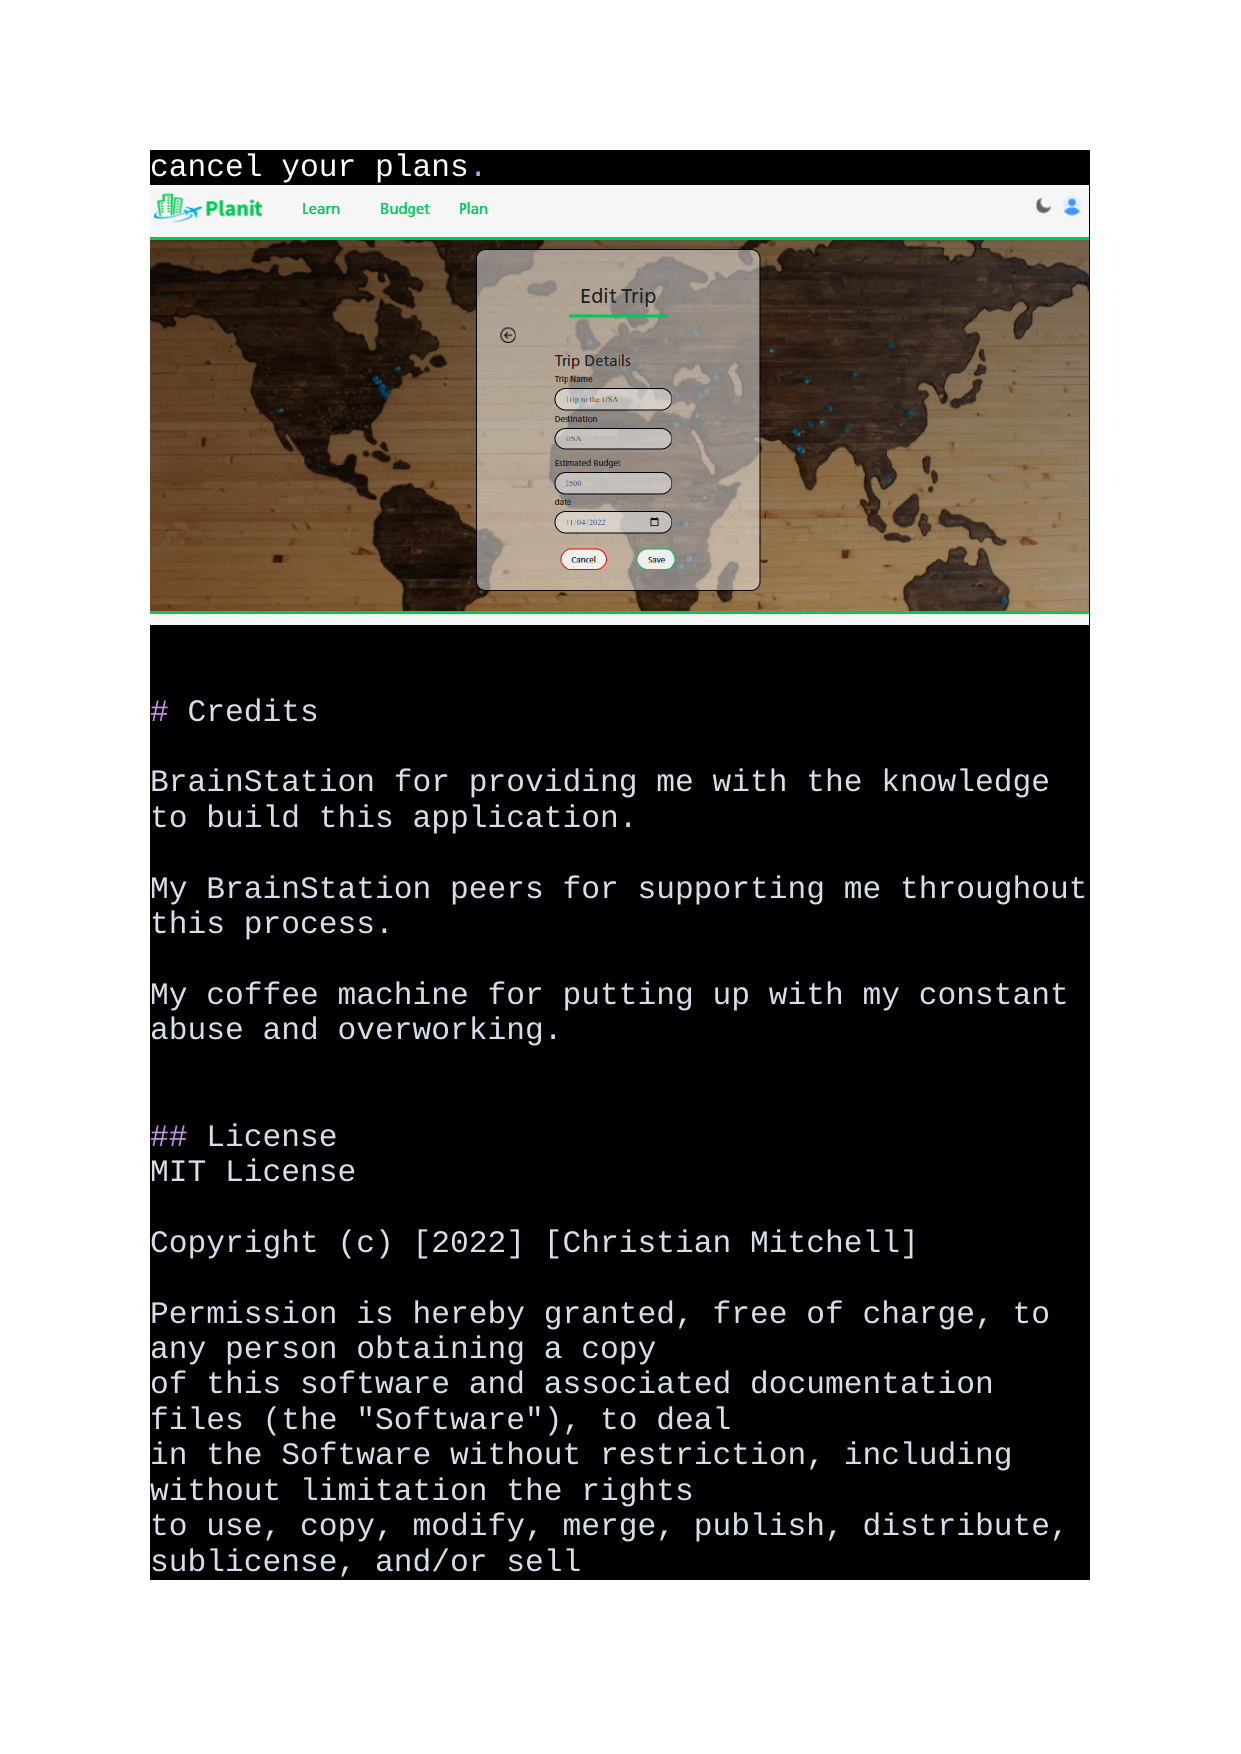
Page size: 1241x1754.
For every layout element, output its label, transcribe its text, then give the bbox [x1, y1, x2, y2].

text # Credits [150, 695, 1090, 730]
text Copyright (c) [2022] [Christian Mitchell] [150, 1226, 1090, 1262]
text ## License [150, 1120, 1090, 1155]
text of this software and associated documentation files (the "Software"), to deal [150, 1368, 1090, 1439]
text My BrainStation peers for supporting me throughout this process. [150, 872, 1090, 943]
text Permission is hereby granted, free of charge, to any person obtaining a copy [150, 1297, 1090, 1368]
text in the Software without restriction, including without limitation the rights [150, 1439, 1090, 1509]
text to use, copy, modify, merge, publish, distribute, sublicense, and/or sell [150, 1509, 1090, 1580]
text My coffee machine for putting up with my constant abuse and overworking. [150, 978, 1090, 1049]
text MIT License [150, 1155, 1090, 1191]
text BrainStation for providing me with the knowledge to build this application. [150, 766, 1090, 837]
text cancel your plans. [150, 150, 1090, 624]
